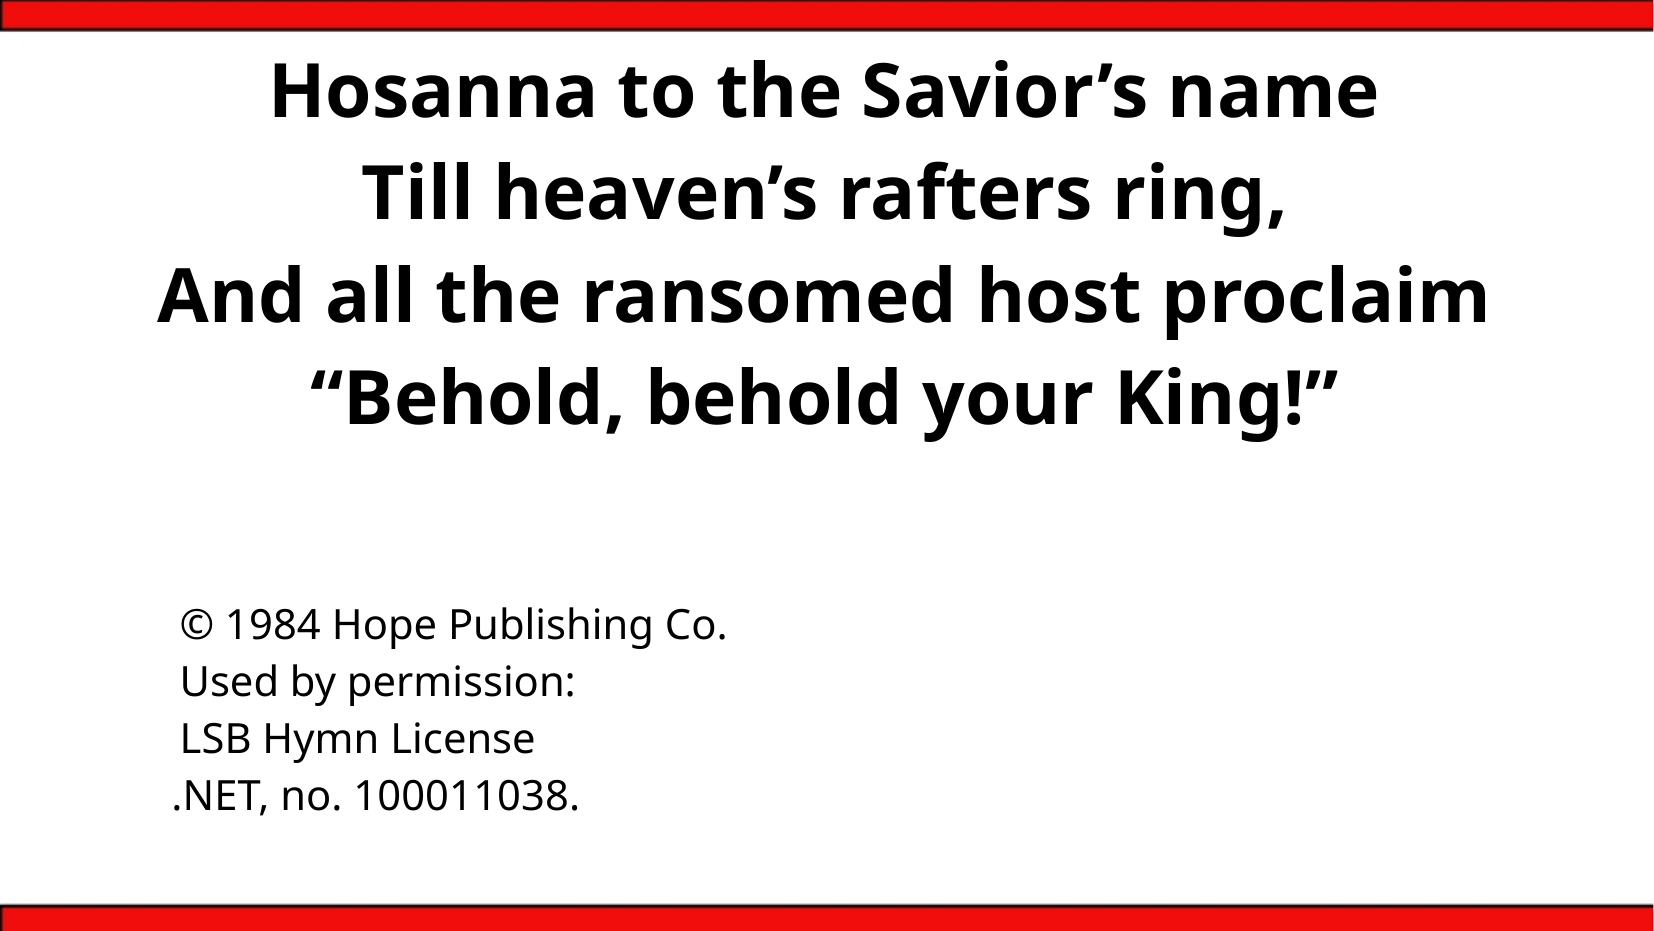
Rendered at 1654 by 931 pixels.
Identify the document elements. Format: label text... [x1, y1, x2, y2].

picture [0, 0, 1654, 931]
text_box Hosanna to the Savior’s name Till heaven’s rafters ring, And all the ransomed host proclaim “Behold, behold your King!” © 1984 Hope Publishing Co. Used by permission: LSB Hymn License .NET, no. 100011038. [60, 30, 1591, 811]
